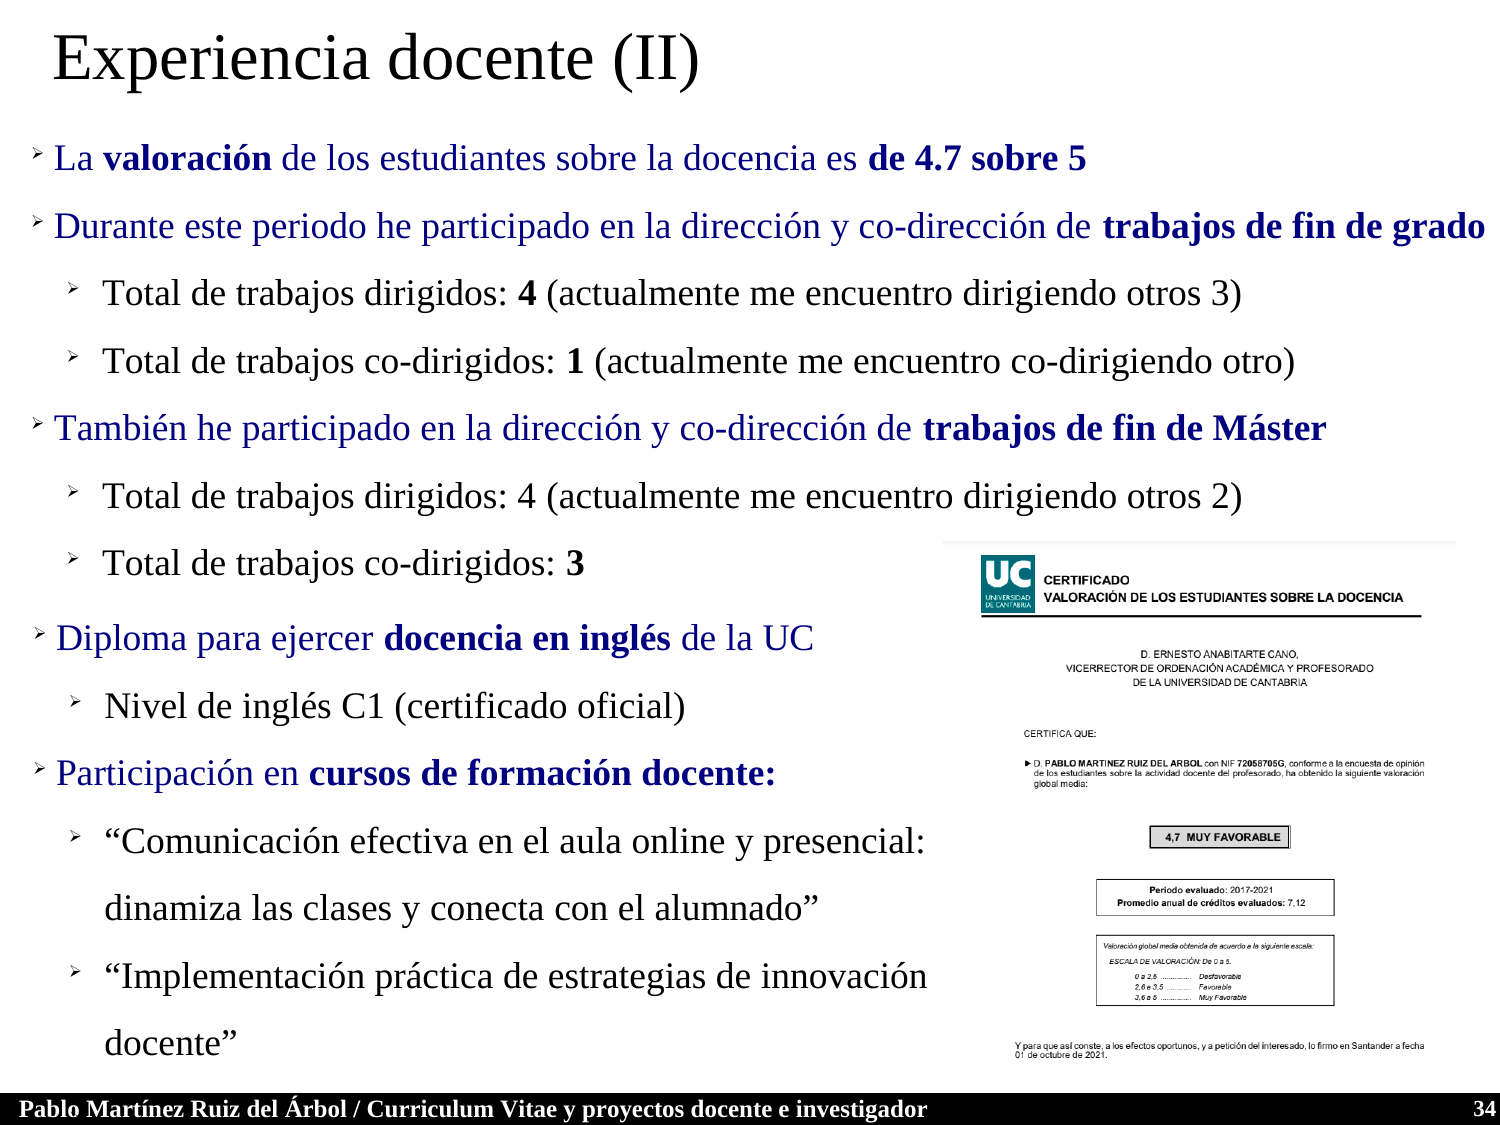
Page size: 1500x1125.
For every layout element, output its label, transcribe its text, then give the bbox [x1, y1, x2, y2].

text_box Diploma para ejercer docencia en inglés de la UC Nivel de inglés C1 (certificado oficial) Participación en cursos de formación docente: “Comunicación efectiva en el aula online y presencial: dinamiza las clases y conecta con el alumnado” “Implementación práctica de estrategias de innovación docente” [14, 578, 961, 1096]
picture [943, 541, 1456, 1081]
text_box Experiencia docente (II) [4, 3, 751, 111]
text_box La valoración de los estudiantes sobre la docencia es de 4.7 sobre 5 Durante este periodo he participado en la dirección y co-dirección de trabajos de fin de grado Total de trabajos dirigidos: 4 (actualmente me encuentro dirigiendo otros 3) Total de trabajos co-dirigidos: 1 (actualmente me encuentro co-dirigiendo otro) También he participado en la dirección y co-dirección de trabajos de fin de Máster Total de trabajos dirigidos: 4 (actualmente me encuentro dirigiendo otros 2) Total de trabajos co-dirigidos: 3 [11, 98, 1500, 616]
